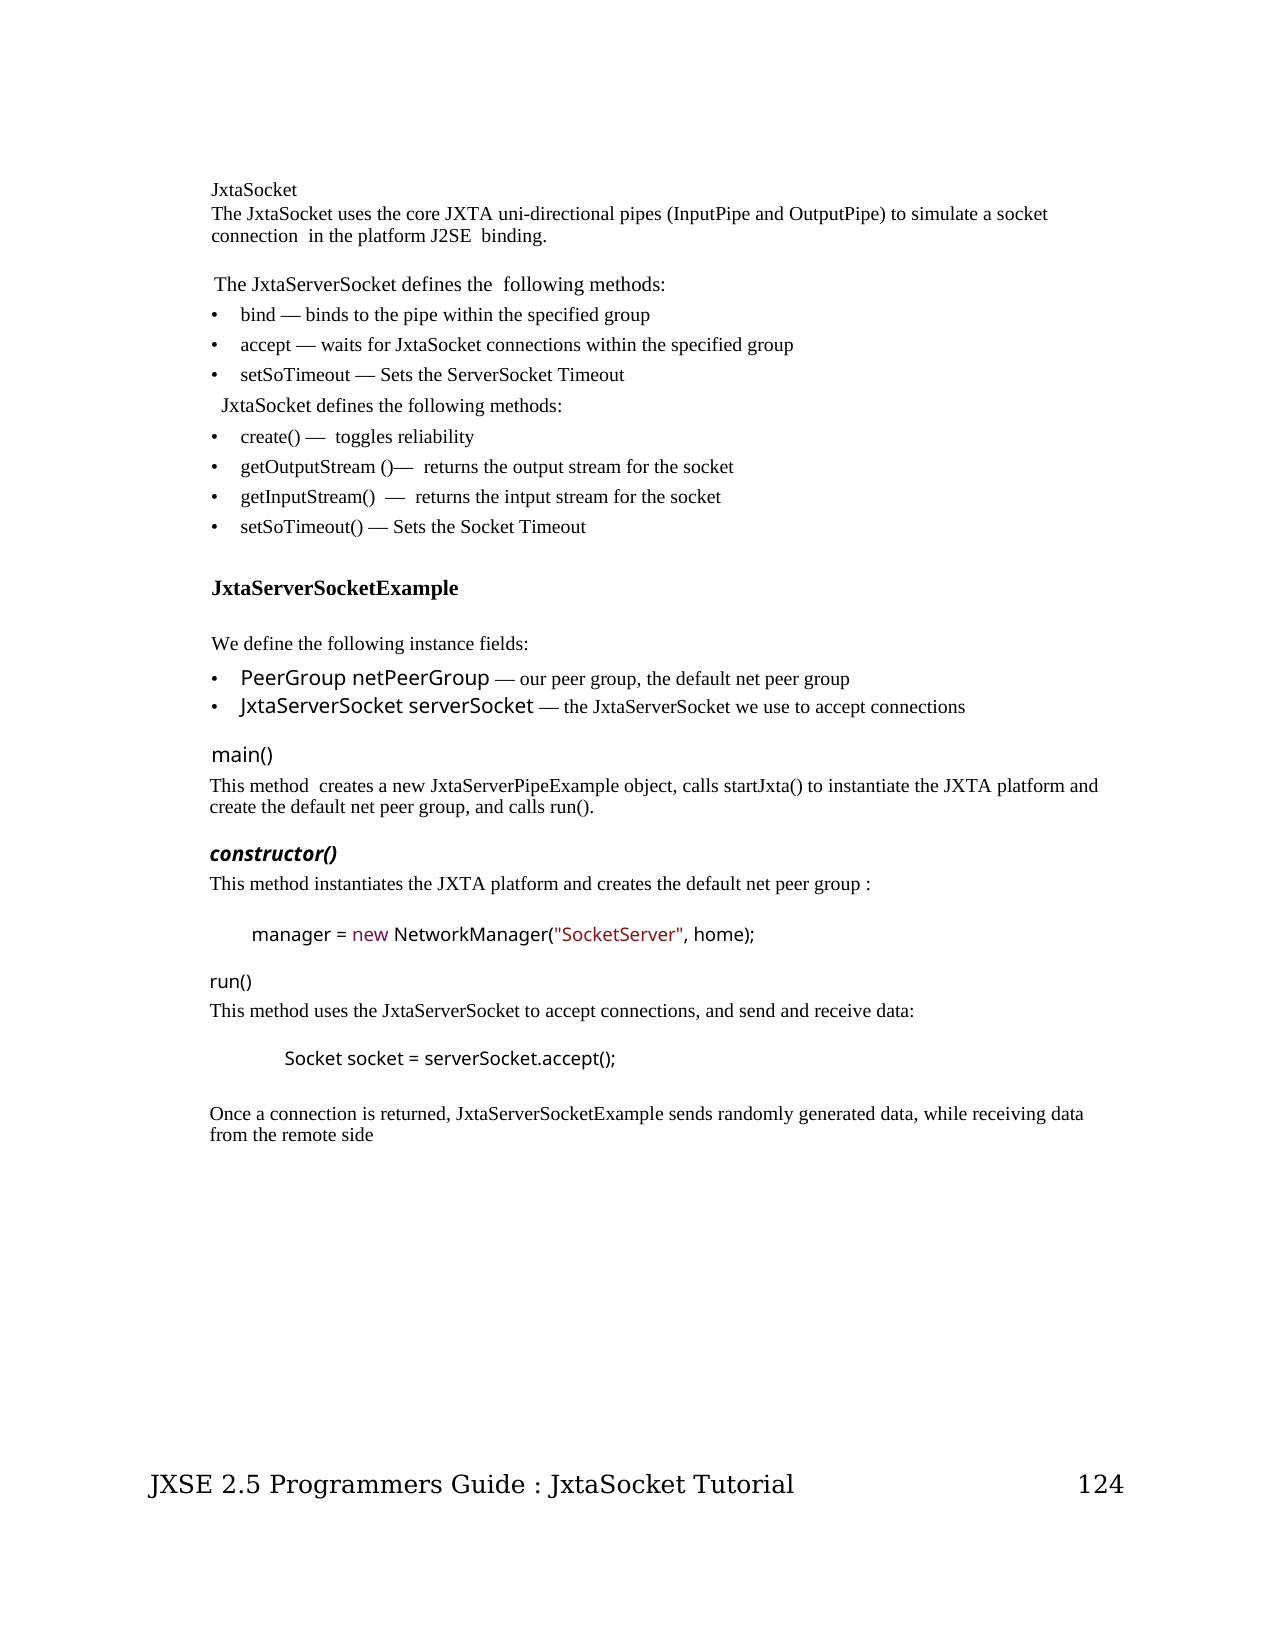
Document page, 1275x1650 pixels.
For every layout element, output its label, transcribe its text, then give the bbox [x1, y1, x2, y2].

text JxtaSocket [211, 179, 1125, 201]
list create() — toggles reliability [211, 426, 1125, 447]
text This method instantiates the JXTA platform and creates the default net peer group : [209, 873, 1125, 895]
list getOutputStream ()— returns the output stream for the socket [211, 456, 1125, 477]
list accept — waits for JxtaSocket connections within the specified group [211, 334, 1125, 356]
text This method uses the JxtaServerSocket to accept connections, and send and receive data: [209, 1000, 1125, 1022]
list PeerGroup netPeerGroup — our peer group, the default net peer group [211, 663, 1125, 691]
text constructor() [209, 839, 1125, 867]
list setSoTimeout() — Sets the Socket Timeout [211, 516, 1125, 538]
list getInputStream() — returns the intput stream for the socket [211, 486, 1125, 508]
text main() [211, 740, 1125, 768]
list JxtaServerSocket serverSocket — the JxtaServerSocket we use to accept connections [211, 691, 1125, 719]
text Once a connection is returned, JxtaServerSocketExample sends randomly generated data, while receiving data from the remote side [209, 1103, 1125, 1146]
text JxtaSocket defines the following methods: [211, 394, 1125, 417]
list The JxtaServerSocket defines the following methods: [184, 273, 1125, 296]
text The JxtaSocket uses the core JXTA uni-directional pipes (InputPipe and OutputPipe) to simulate a socket connection in the platform J2SE binding. [211, 203, 1125, 247]
text run() [209, 968, 1125, 993]
text manager = new NetworkManager("SocketServer", home); [224, 919, 1125, 947]
list setSoTimeout — Sets the ServerSocket Timeout [211, 364, 1125, 386]
list bind — binds to the pipe within the specified group [211, 304, 1125, 326]
text We define the following instance fields: [211, 633, 1125, 654]
text Socket socket = serverSocket.accept(); [209, 1045, 1125, 1071]
text This method creates a new JxtaServerPipeExample object, calls startJxta() to instantiate the JXTA platform and create the default net peer group, and calls run(). [209, 774, 1125, 818]
text JxtaServerSocketExample [211, 576, 1125, 600]
